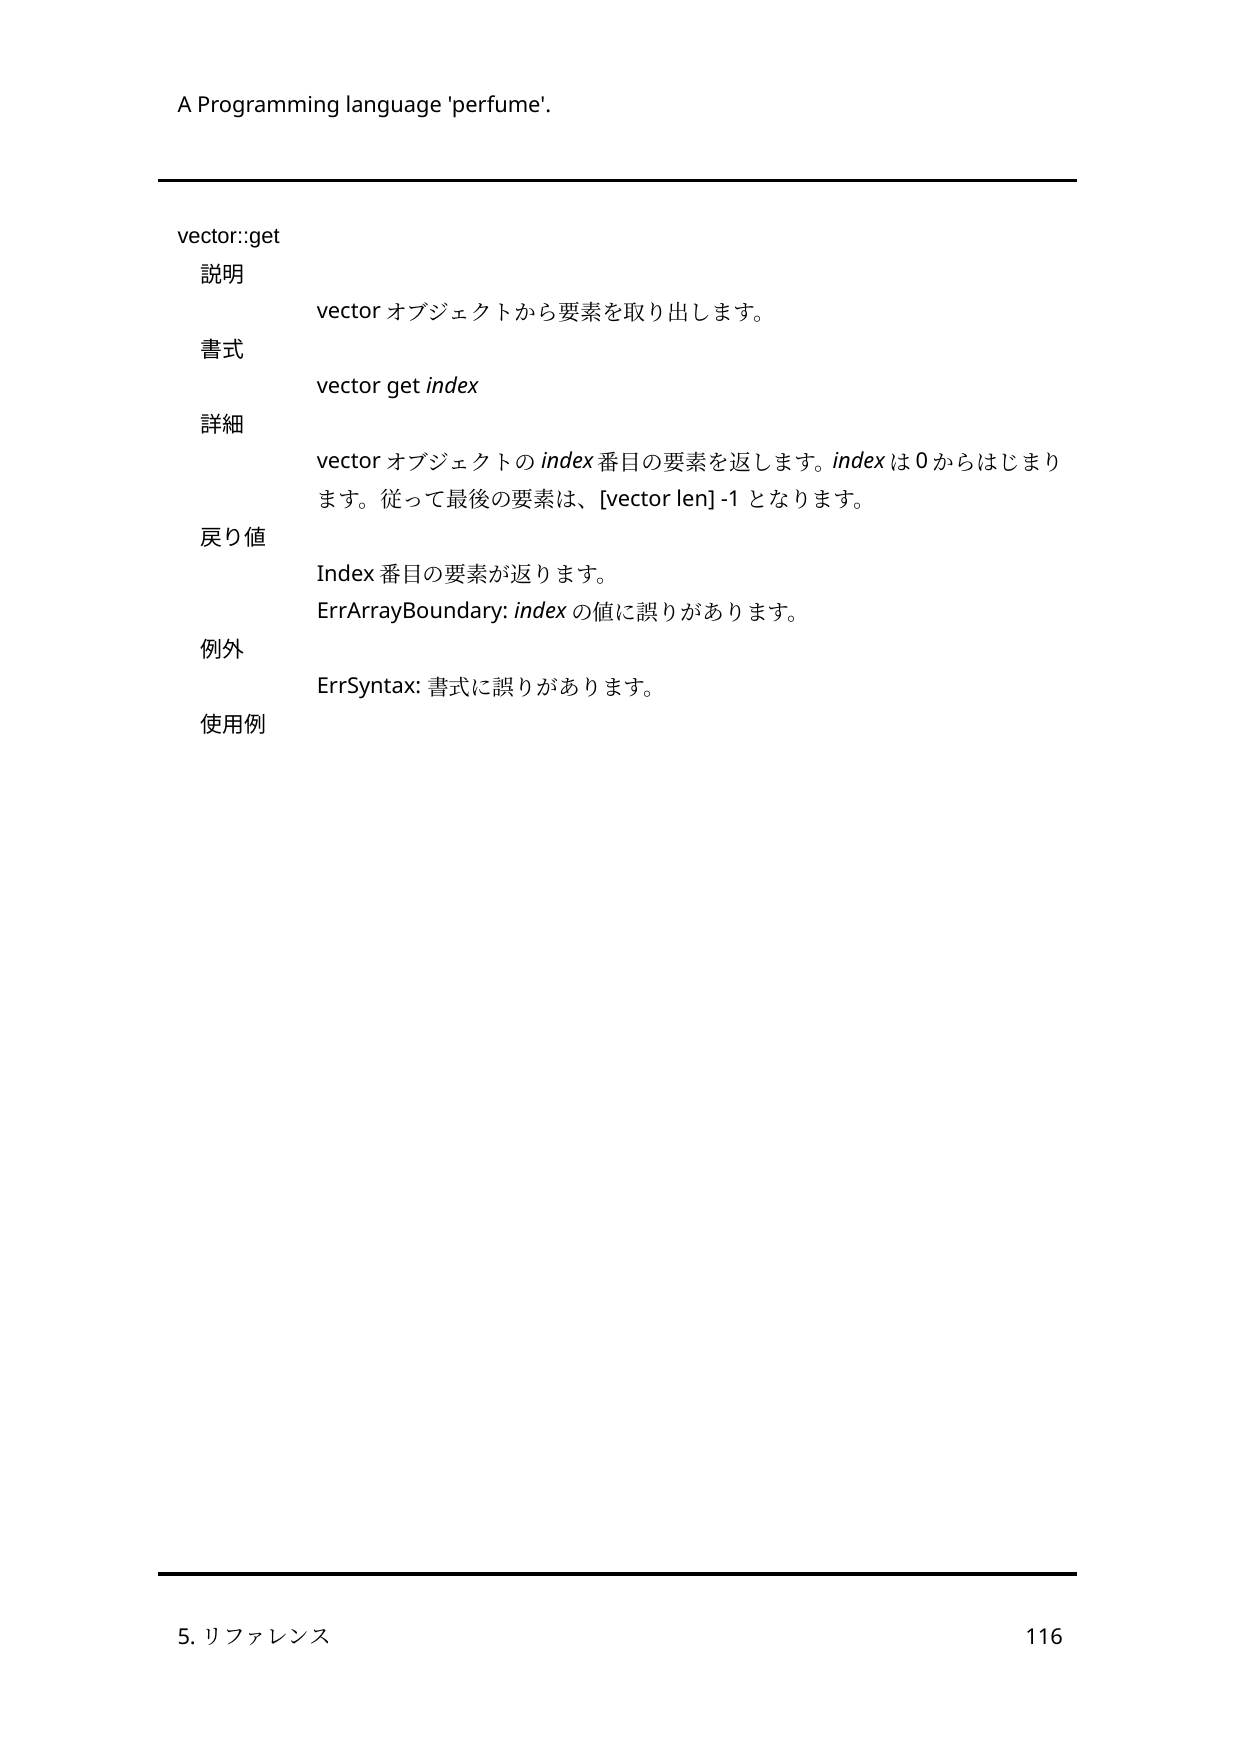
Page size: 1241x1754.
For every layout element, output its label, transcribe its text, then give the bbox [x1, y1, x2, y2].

table_cell vectorオブジェクトのindex番目の要素を返します。indexは0からはじまります。従って最後の要素は、[vector len] -1 となります。 [317, 404, 1063, 517]
table_cell 使用例 [200, 704, 317, 779]
table_header vectorオブジェクトから要素を取り出します。 [317, 254, 1063, 329]
table_cell Index番目の要素が返ります。 ErrArrayBoundary: indexの値に誤りがあります。 [317, 517, 1063, 629]
table_cell [317, 704, 1063, 779]
table_cell 例外 [200, 629, 317, 704]
table_header 説明 [200, 254, 317, 329]
table_cell 書式 [200, 329, 317, 404]
subtitle vector::get [177, 217, 1063, 254]
table_cell vector get index [317, 329, 1063, 404]
table_cell 戻り値 [200, 517, 317, 629]
table_cell ErrSyntax: 書式に誤りがあります。 [317, 629, 1063, 704]
table_cell 詳細 [200, 404, 317, 517]
